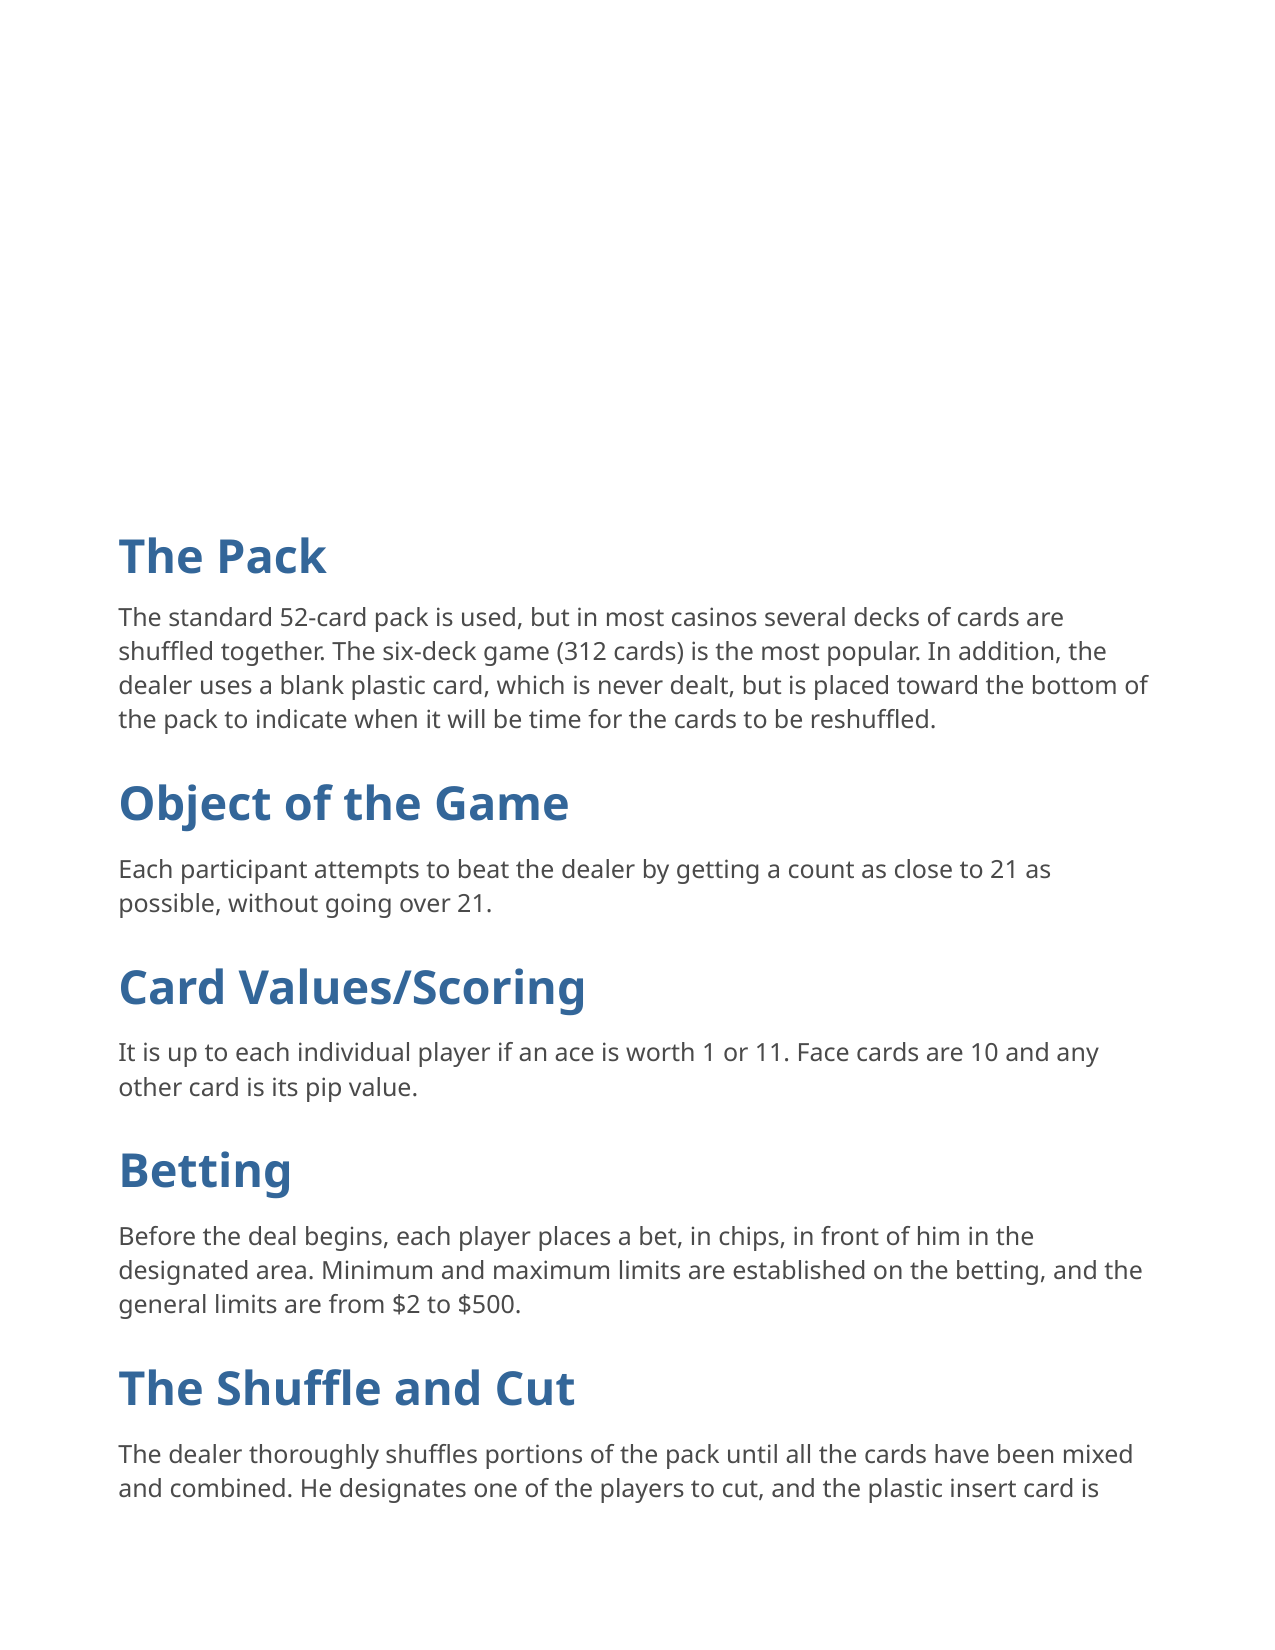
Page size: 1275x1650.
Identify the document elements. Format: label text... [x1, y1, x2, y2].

subtitle Object of the Game [118, 771, 1157, 834]
text The dealer thoroughly shuffles portions of the pack until all the cards have been mixed and combined. He designates one of the players to cut, and the plastic insert card is [118, 1436, 1157, 1504]
text Before the deal begins, each player places a bet, in chips, in front of him in the designated area. Minimum and maximum limits are established on the betting, and the general limits are from $2 to $500. [118, 1219, 1157, 1321]
subtitle The Shuffle and Cut [118, 1355, 1157, 1419]
subtitle Betting [118, 1138, 1157, 1201]
subtitle Card Values/Scoring [118, 954, 1157, 1018]
text It is up to each individual player if an ace is worth 1 or 11. Face cards are 10 and any other card is its pip value. [118, 1035, 1157, 1103]
text Each participant attempts to beat the dealer by getting a count as close to 21 as possible, without going over 21. [118, 852, 1157, 920]
text The standard 52-card pack is used, but in most casinos several decks of cards are shuffled together. The six-deck game (312 cards) is the most popular. In addition, the dealer uses a blank plastic card, which is never dealt, but is placed toward the bottom of the pack to indicate when it will be time for the cards to be reshuffled. [118, 600, 1157, 736]
subtitle The Pack [118, 523, 1157, 587]
